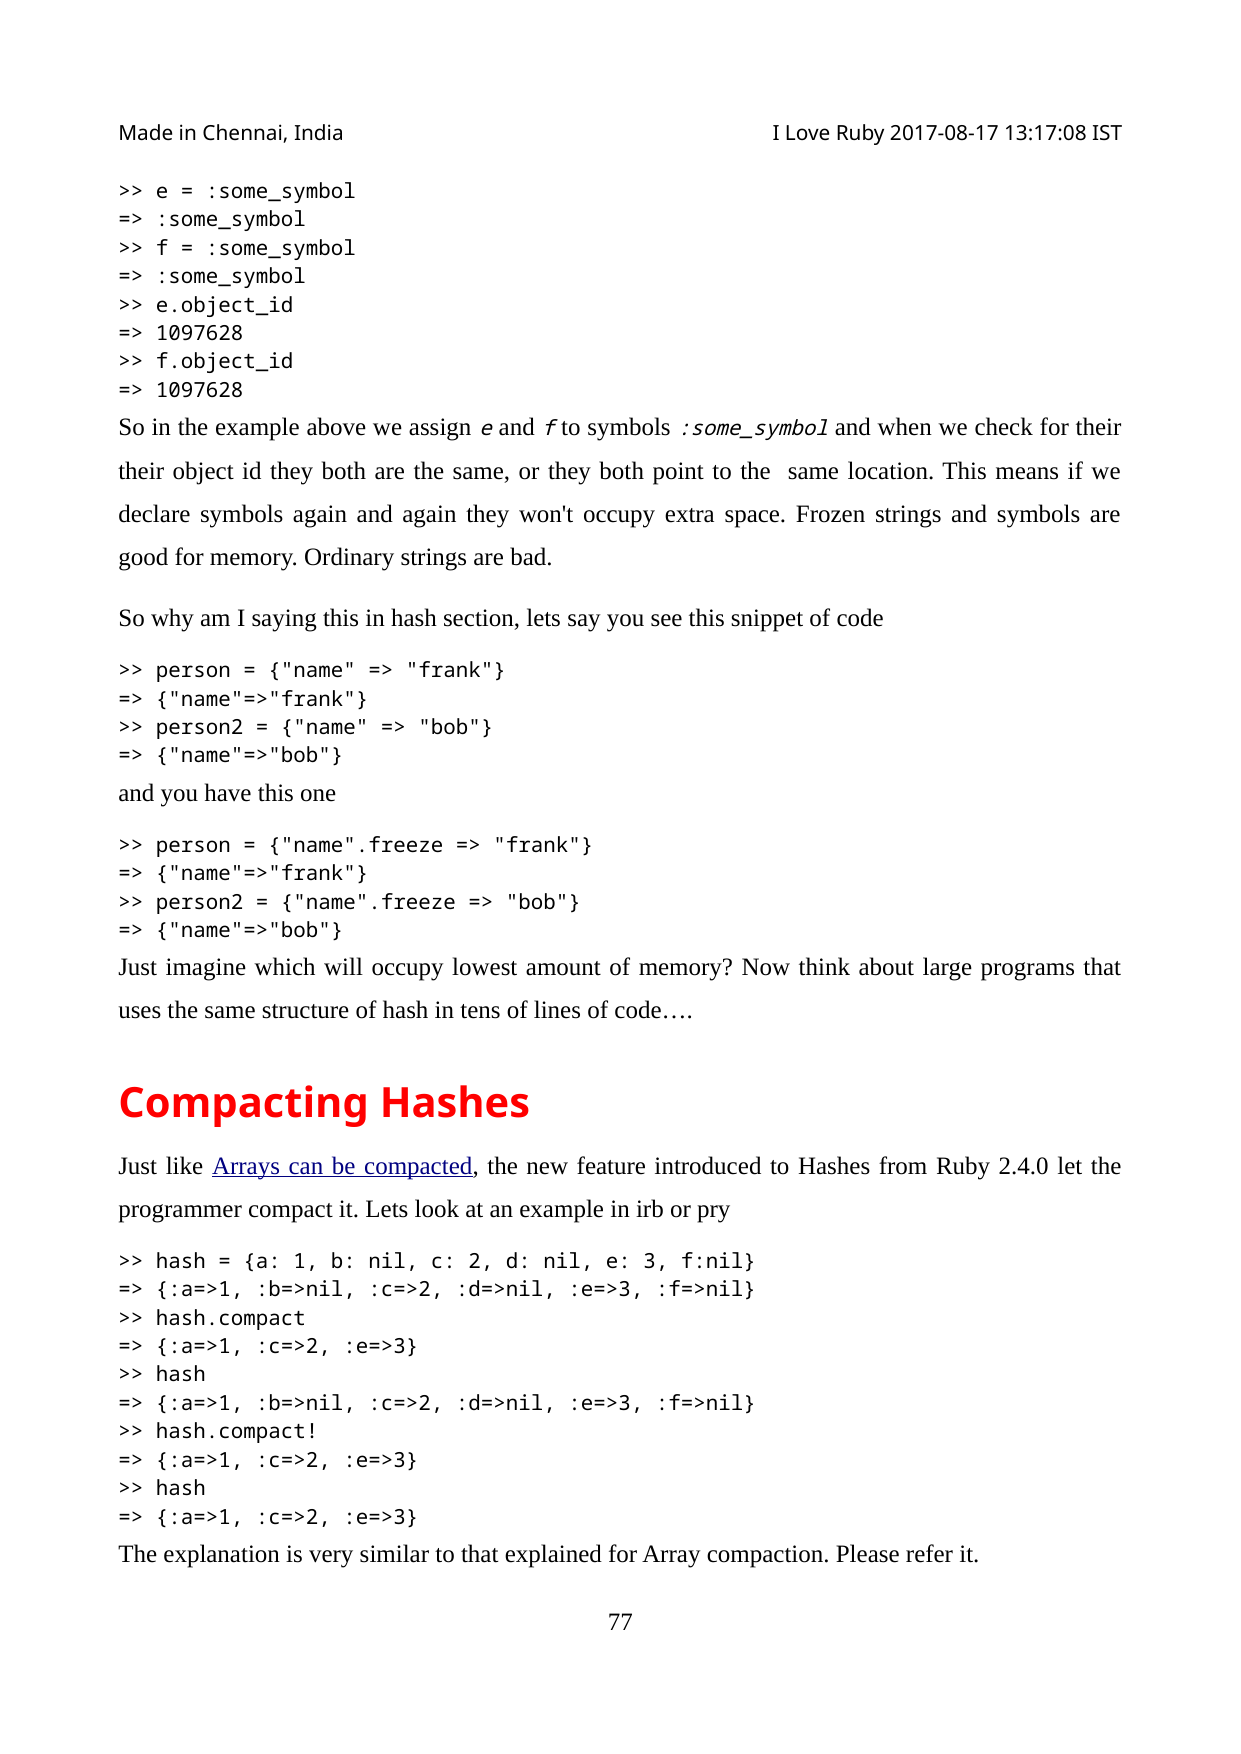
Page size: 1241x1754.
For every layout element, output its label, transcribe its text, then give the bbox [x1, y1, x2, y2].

text Just like Arrays can be compacted, the new feature introduced to Hashes from Ruby 2.4.0 let the programmer compact it. Lets look at an example in irb or pry [118, 1151, 1122, 1223]
text => :some_symbol [118, 204, 1122, 233]
text => {"name"=>"bob"} [118, 741, 1122, 769]
text => 1097628 [118, 375, 1122, 403]
text Just imagine which will occupy lowest amount of memory? Now think about large programs that uses the same structure of hash in tens of lines of code…. [118, 952, 1122, 1024]
text >> person = {"name" => "frank"} [118, 655, 1122, 684]
text => {:a=>1, :c=>2, :e=>3} [118, 1445, 1122, 1473]
text The explanation is very similar to that explained for Array compaction. Please refer it. [118, 1539, 1122, 1568]
text => {"name"=>"bob"} [118, 915, 1122, 944]
text => {"name"=>"frank"} [118, 684, 1122, 712]
text => 1097628 [118, 318, 1122, 347]
text >> hash.compact [118, 1303, 1122, 1331]
text => {"name"=>"frank"} [118, 858, 1122, 887]
text >> e.object_id [118, 290, 1122, 318]
text => {:a=>1, :b=>nil, :c=>2, :d=>nil, :e=>3, :f=>nil} [118, 1274, 1122, 1303]
text >> person2 = {"name" => "bob"} [118, 712, 1122, 741]
text >> person2 = {"name".freeze => "bob"} [118, 887, 1122, 915]
text => {:a=>1, :b=>nil, :c=>2, :d=>nil, :e=>3, :f=>nil} [118, 1388, 1122, 1416]
text => :some_symbol [118, 261, 1122, 290]
text So in the example above we assign e and f to symbols :some_symbol and when we check for their their object id they both are the same, or they both point to the same location. This means if we declare symbols again and again they won't occupy extra space. Frozen strings and symbols are good for memory. Ordinary strings are bad. [118, 412, 1122, 571]
text >> hash [118, 1359, 1122, 1388]
text >> hash = {a: 1, b: nil, c: 2, d: nil, e: 3, f:nil} [118, 1246, 1122, 1274]
text >> e = :some_symbol [118, 176, 1122, 204]
text >> f = :some_symbol [118, 233, 1122, 261]
text So why am I saying this in hash section, lets say you see this snippet of code [118, 603, 1122, 632]
text >> hash [118, 1473, 1122, 1502]
text >> person = {"name".freeze => "frank"} [118, 830, 1122, 858]
text >> hash.compact! [118, 1416, 1122, 1445]
text => {:a=>1, :c=>2, :e=>3} [118, 1502, 1122, 1530]
subtitle Compacting Hashes [118, 1073, 1122, 1129]
text => {:a=>1, :c=>2, :e=>3} [118, 1331, 1122, 1359]
text >> f.object_id [118, 347, 1122, 375]
text and you have this one [118, 778, 1122, 807]
